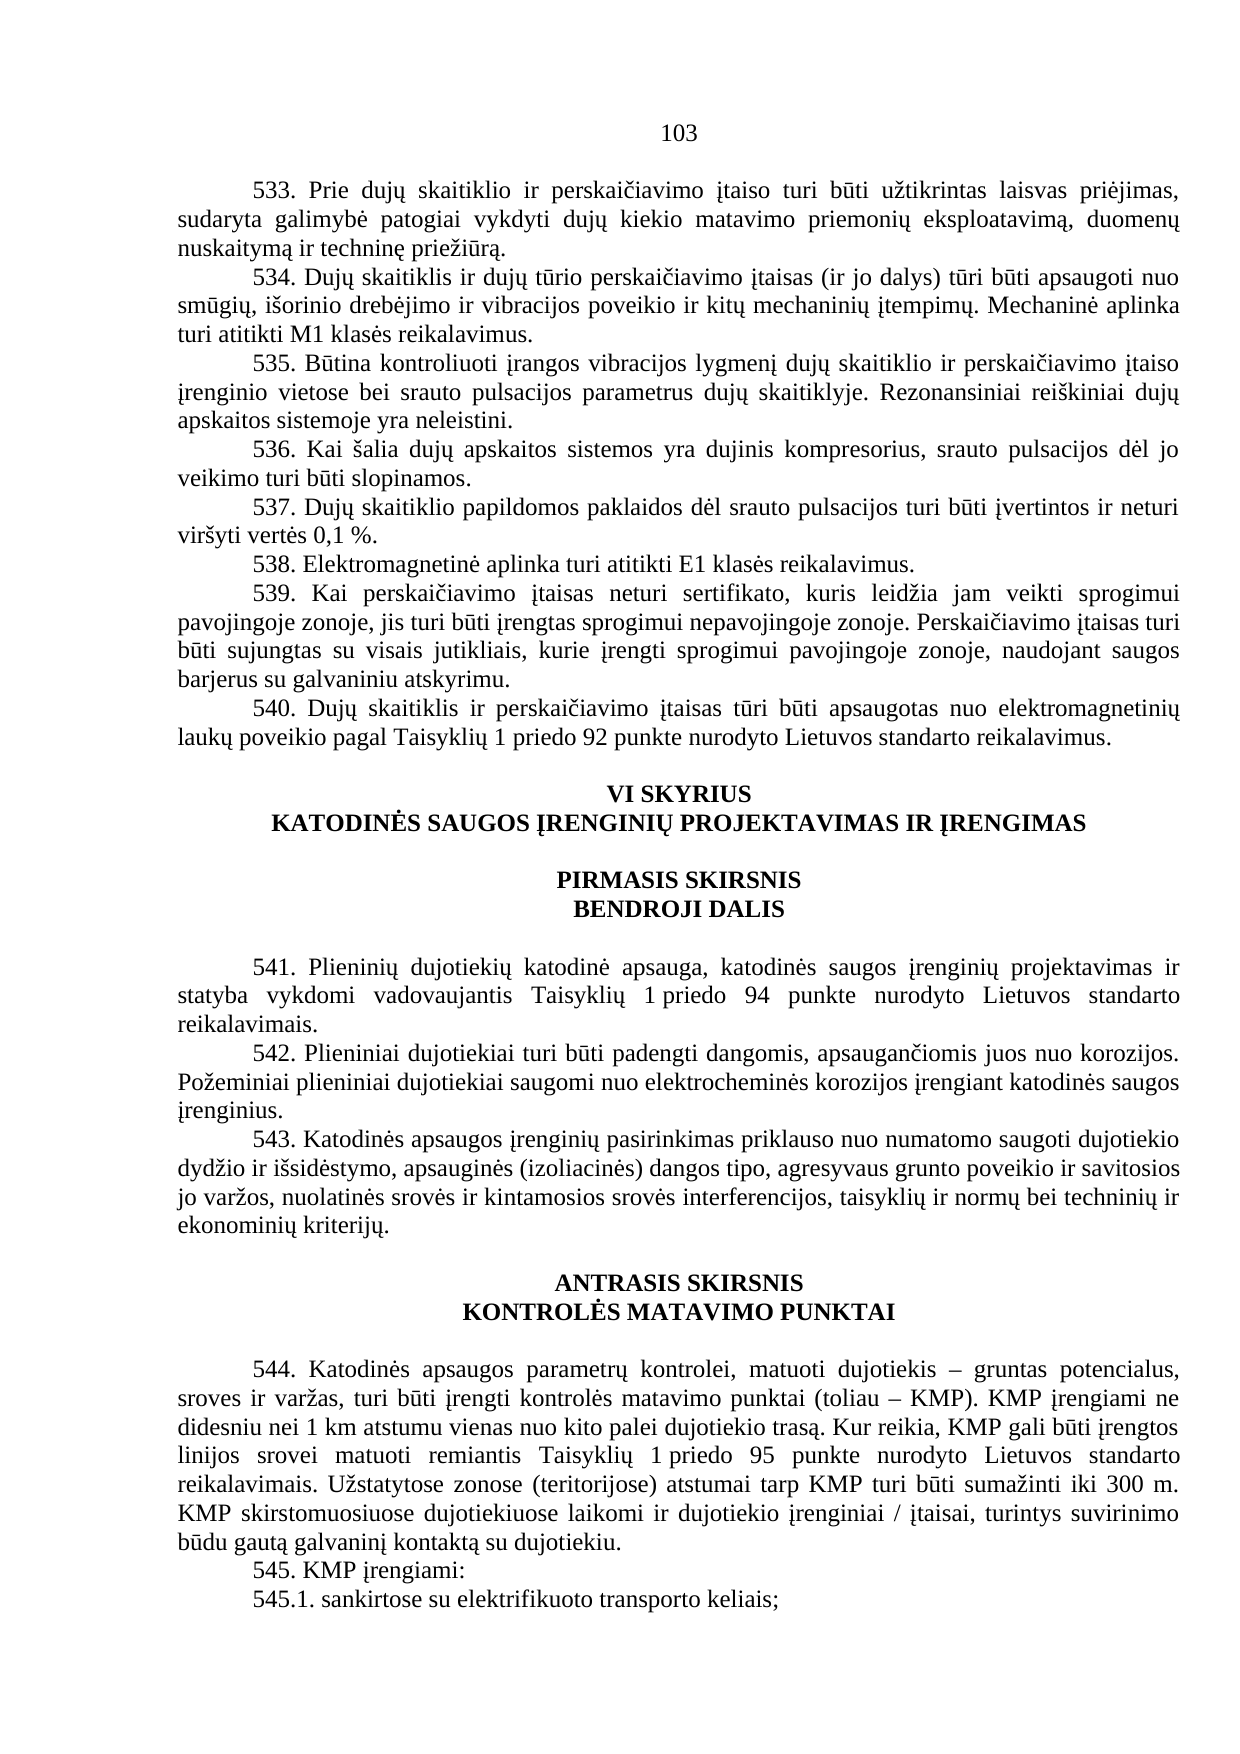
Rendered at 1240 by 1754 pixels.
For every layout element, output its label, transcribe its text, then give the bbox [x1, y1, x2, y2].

text KATODINĖS SAUGOS ĮRENGINIŲ PROJEKTAVIMAS IR ĮRENGIMAS [177, 808, 1181, 837]
subtitle 534. Dujų skaitiklis ir dujų tūrio perskaičiavimo įtaisas (ir jo dalys) tūri būti apsaugoti nuo smūgių, išorinio drebėjimo ir vibracijos poveikio ir kitų mechaninių įtempimų. Mechaninė aplinka turi atitikti M1 klasės reikalavimus. [177, 262, 1181, 348]
text 537. Dujų skaitiklio papildomos paklaidos dėl srauto pulsacijos turi būti įvertintos ir neturi viršyti vertės 0,1 %. [177, 492, 1181, 549]
text BENDROJI DALIS [177, 894, 1181, 923]
text 545. KMP įrengiami: [177, 1556, 1181, 1584]
text 535. Būtina kontroliuoti įrangos vibracijos lygmenį dujų skaitiklio ir perskaičiavimo įtaiso įrenginio vietose bei srauto pulsacijos parametrus dujų skaitiklyje. Rezonansiniai reiškiniai dujų apskaitos sistemoje yra neleistini. [177, 348, 1181, 434]
text PIRMASIS SKIRSNIS [177, 866, 1181, 894]
text 538. Elektromagnetinė aplinka turi atitikti E1 klasės reikalavimus. [177, 549, 1181, 578]
text 544. Katodinės apsaugos parametrų kontrolei, matuoti dujotiekis – gruntas potencialus, sroves ir varžas, turi būti įrengti kontrolės matavimo punktai (toliau – KMP). KMP įrengiami ne didesniu nei 1 km atstumu vienas nuo kito palei dujotiekio trasą. Kur reikia, KMP gali būti įrengtos linijos srovei matuoti remiantis Taisyklių 1 priedo 95 punkte nurodyto Lietuvos standarto reikalavimais. Užstatytose zonose (teritorijose) atstumai tarp KMP turi būti sumažinti iki 300 m. KMP skirstomuosiuose dujotiekiuose laikomi ir dujotiekio įrenginiai / įtaisai, turintys suvirinimo būdu gautą galvaninį kontaktą su dujotiekiu. [177, 1354, 1181, 1556]
text 536. Kai šalia dujų apskaitos sistemos yra dujinis kompresorius, srauto pulsacijos dėl jo veikimo turi būti slopinamos. [177, 434, 1181, 492]
text 545.1. sankirtose su elektrifikuoto transporto keliais; [177, 1584, 1181, 1613]
subtitle 539. Kai perskaičiavimo įtaisas neturi sertifikato, kuris leidžia jam veikti sprogimui pavojingoje zonoje, jis turi būti įrengtas sprogimui nepavojingoje zonoje. Perskaičiavimo įtaisas turi būti sujungtas su visais jutikliais, kurie įrengti sprogimui pavojingoje zonoje, naudojant saugos barjerus su galvaniniu atskyrimu. [177, 578, 1181, 693]
text ANTRASIS SKIRSNIS [177, 1268, 1181, 1297]
text 542. Plieniniai dujotiekiai turi būti padengti dangomis, apsaugančiomis juos nuo korozijos. Požeminiai plieniniai dujotiekiai saugomi nuo elektrocheminės korozijos įrengiant katodinės saugos įrenginius. [177, 1038, 1181, 1124]
text VI SKYRIUS [177, 779, 1181, 808]
text 540. Dujų skaitiklis ir perskaičiavimo įtaisas tūri būti apsaugotas nuo elektromagnetinių laukų poveikio pagal Taisyklių 1 priedo 92 punkte nurodyto Lietuvos standarto reikalavimus. [177, 693, 1181, 751]
text KONTROLĖS MATAVIMO PUNKTAI [177, 1297, 1181, 1326]
text 541. Plieninių dujotiekių katodinė apsauga, katodinės saugos įrenginių projektavimas ir statyba vykdomi vadovaujantis Taisyklių 1 priedo 94 punkte nurodyto Lietuvos standarto reikalavimais. [177, 952, 1181, 1038]
text 543. Katodinės apsaugos įrenginių pasirinkimas priklauso nuo numatomo saugoti dujotiekio dydžio ir išsidėstymo, apsauginės (izoliacinės) dangos tipo, agresyvaus grunto poveikio ir savitosios jo varžos, nuolatinės srovės ir kintamosios srovės interferencijos, taisyklių ir normų bei techninių ir ekonominių kriterijų. [177, 1124, 1181, 1239]
text 533. Prie dujų skaitiklio ir perskaičiavimo įtaiso turi būti užtikrintas laisvas priėjimas, sudaryta galimybė patogiai vykdyti dujų kiekio matavimo priemonių eksploatavimą, duomenų nuskaitymą ir techninę priežiūrą. [177, 176, 1181, 262]
